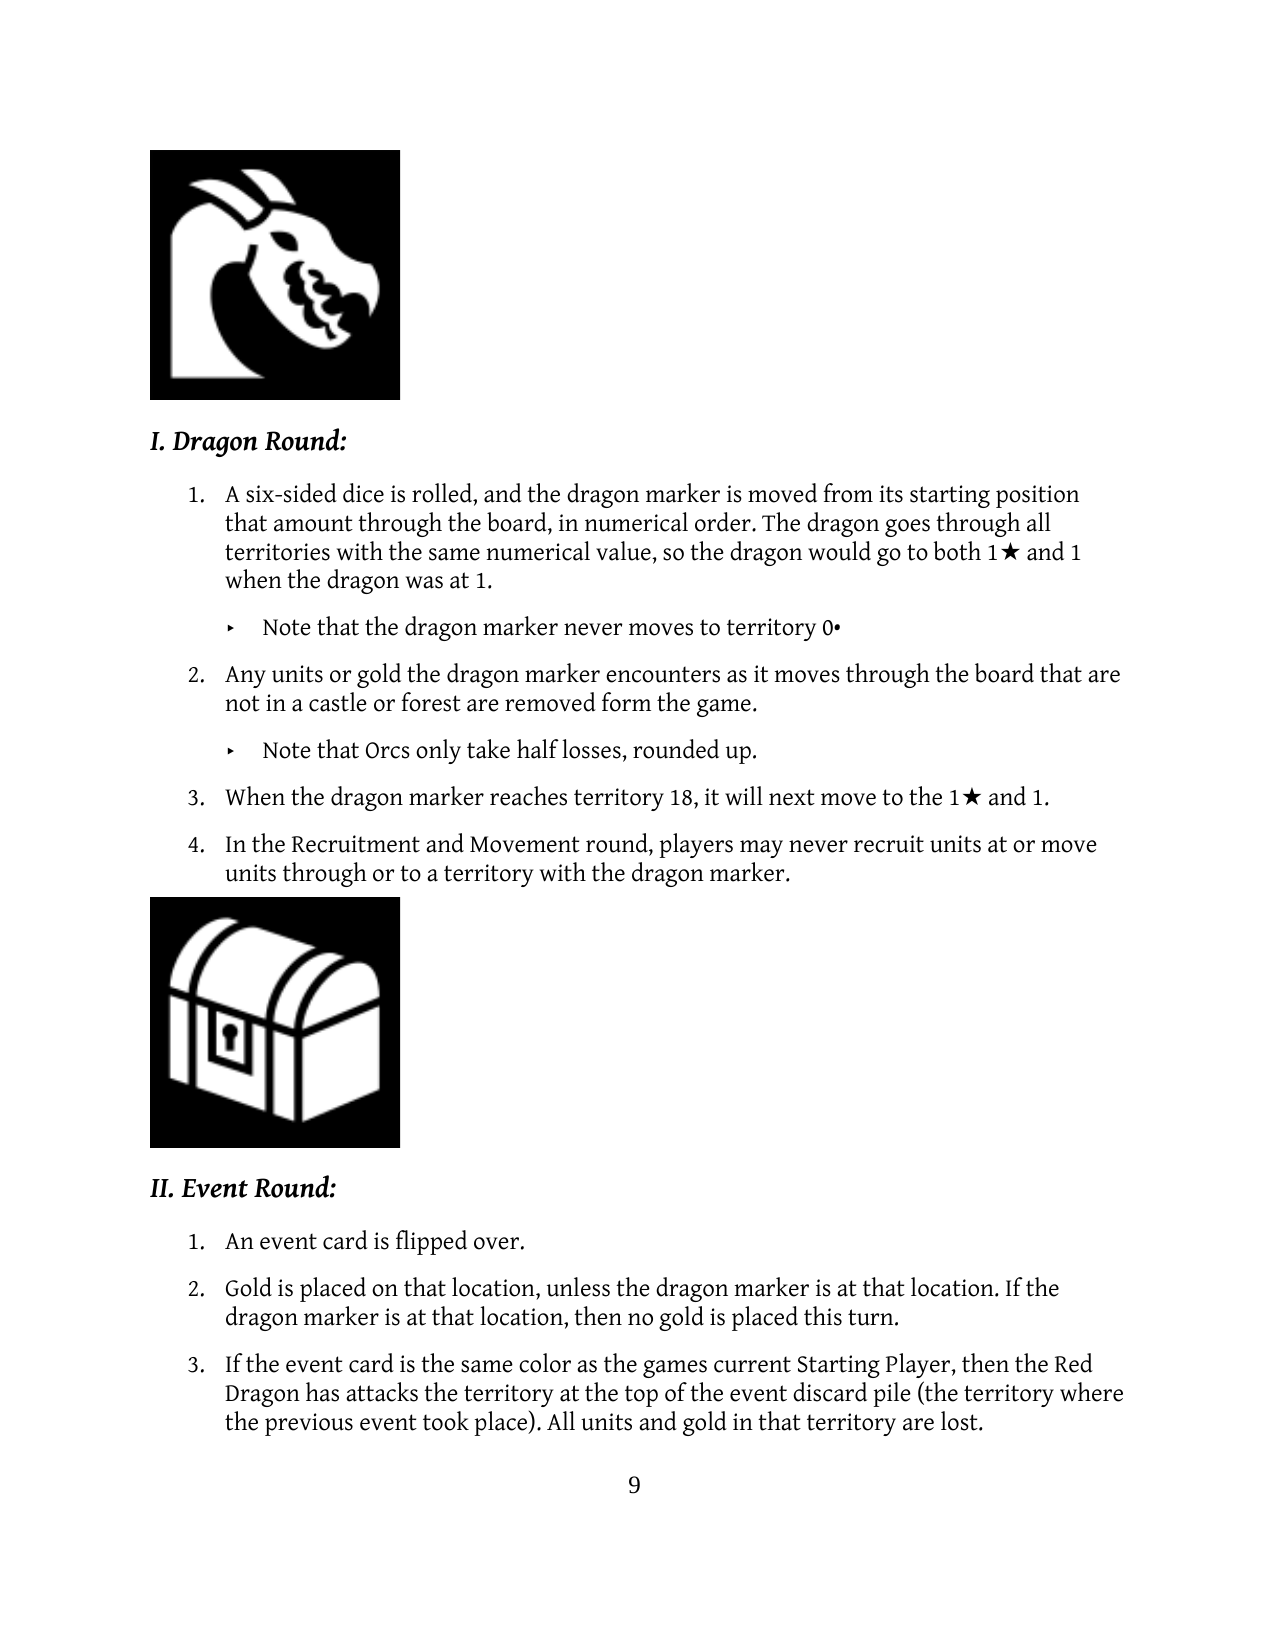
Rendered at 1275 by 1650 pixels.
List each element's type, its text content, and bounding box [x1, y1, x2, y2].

list When the dragon marker reaches territory 18, it will next move to the 1★ and 1. [187, 783, 1125, 812]
list In the Recruitment and Movement round, players may never recruit units at or move units through or to a territory with the dragon marker. [187, 830, 1125, 888]
picture [150, 150, 400, 400]
list A six-sided dice is rolled, and the dragon marker is moved from its starting position that amount through the board, in numerical order. The dragon goes through all territories with the same numerical value, so the dragon would go to both 1★ and 1 when the dragon was at 1. [187, 480, 1125, 596]
list If the event card is the same color as the games current Starting Player, then the Red Dragon has attacks the territory at the top of the event discard pile (the territory where the previous event took place). All units and gold in that territory are lost. [187, 1350, 1125, 1437]
list Gold is placed on that location, unless the dragon marker is at that location. If the dragon marker is at that location, then no gold is placed this turn. [187, 1274, 1125, 1332]
subtitle I. Dragon Round: [150, 425, 1125, 459]
list Note that Orcs only take half losses, rounded up. [225, 737, 1125, 766]
picture [150, 897, 400, 1148]
subtitle II. Event Round: [150, 1172, 1125, 1206]
list An event card is flipped over. [187, 1227, 1125, 1256]
list Any units or gold the dragon marker encounters as it moves through the board that are not in a castle or forest are removed form the game. [187, 661, 1125, 719]
list Note that the dragon marker never moves to territory 0• [225, 614, 1125, 643]
